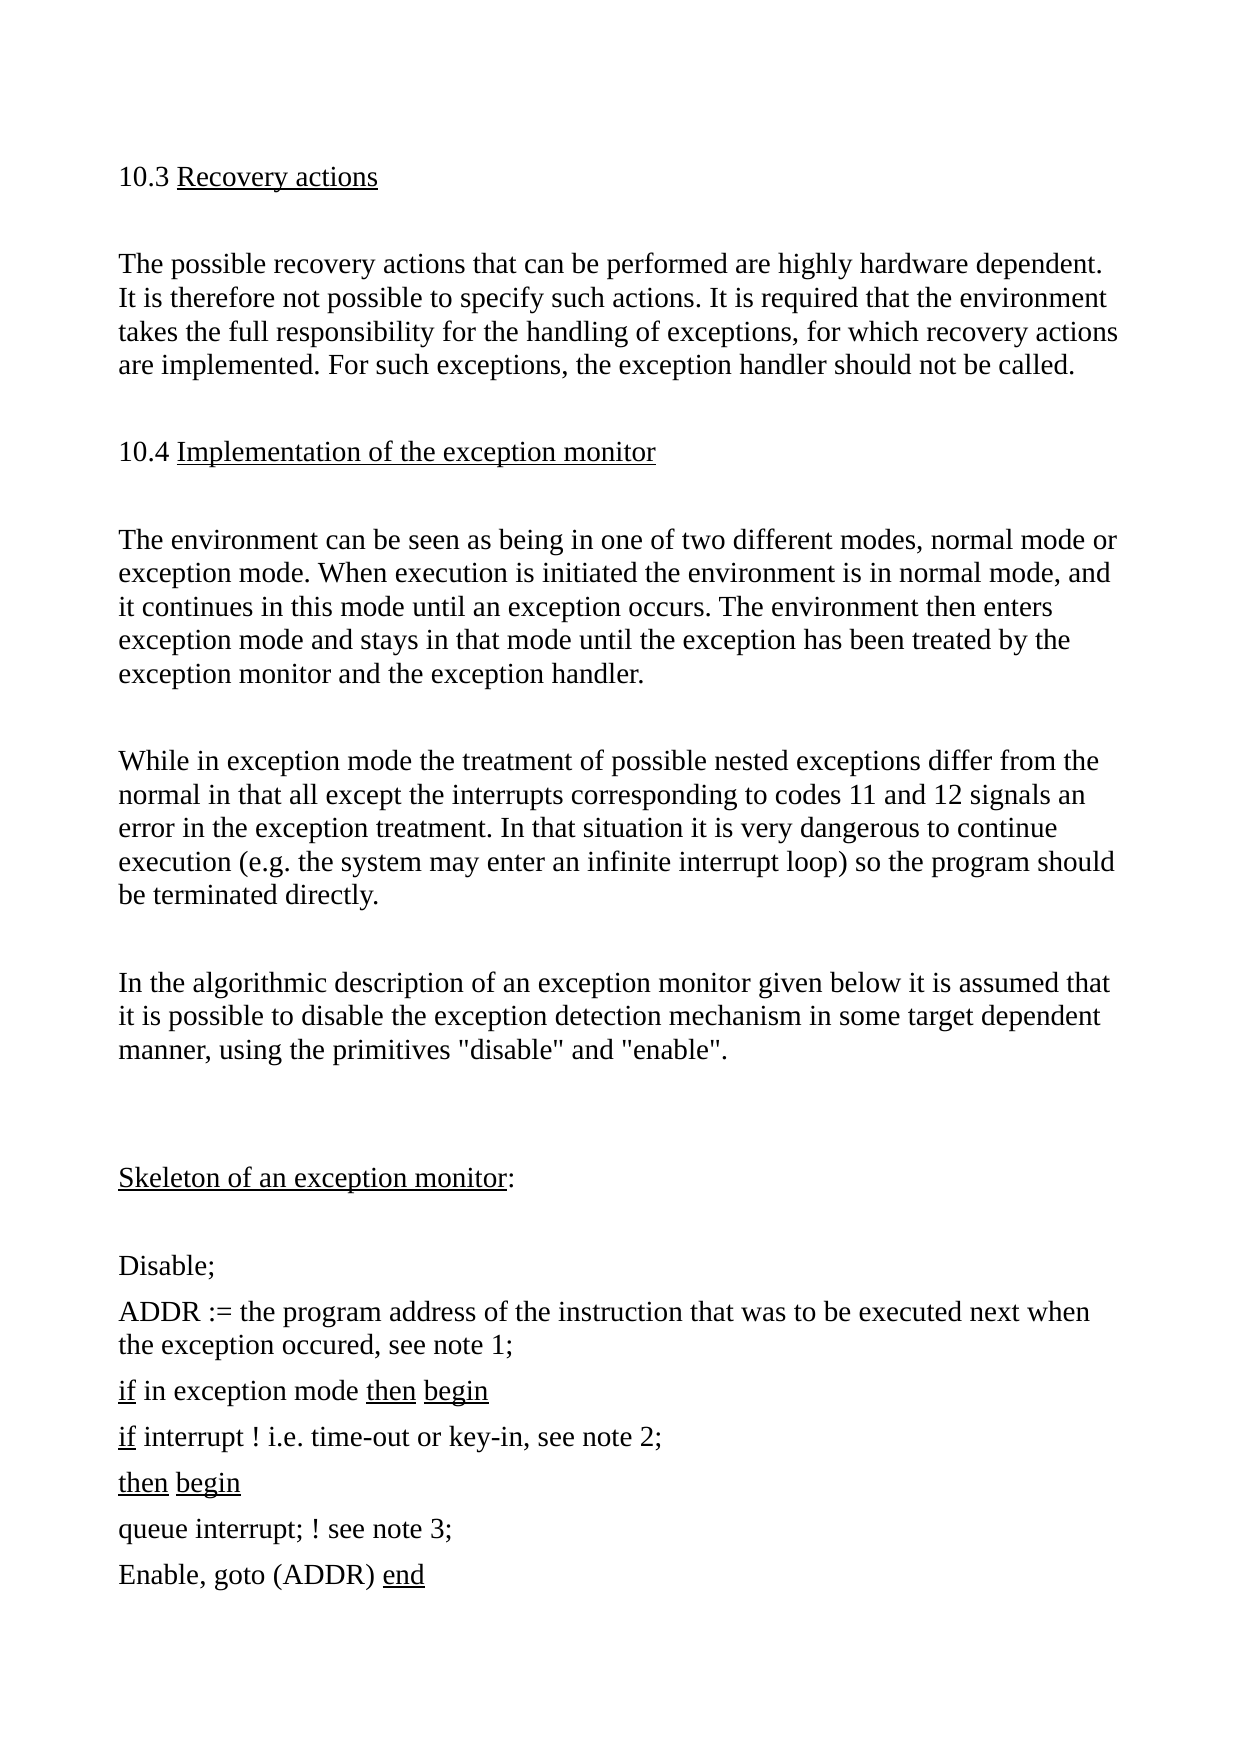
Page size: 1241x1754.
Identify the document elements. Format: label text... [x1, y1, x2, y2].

text ADDR := the program address of the instruction that was to be executed next when the exception occured, see note 1; [118, 1294, 1122, 1361]
text Disable; [118, 1248, 1122, 1281]
text if interrupt ! i.e. time-out or key-in, see note 2; [118, 1419, 1122, 1453]
text The possible recovery actions that can be performed are highly hardware dependent. It is therefore not possible to specify such actions. It is required that the environment takes the full responsibility for the handling of exceptions, for which recovery actions are implemented. For such exceptions, the exception handler should not be called. [118, 247, 1122, 381]
text Enable, goto (ADDR) end [118, 1557, 1122, 1591]
text 10.4 Implementation of the exception monitor [118, 434, 1122, 468]
text Skeleton of an exception monitor: [118, 1160, 1122, 1194]
text then begin [118, 1465, 1122, 1499]
text While in exception mode the treatment of possible nested exceptions differ from the normal in that all except the interrupts corresponding to codes 11 and 12 signals an error in the exception treatment. In that situation it is very dangerous to continue execution (e.g. the system may enter an infinite interrupt loop) so the program should be terminated directly. [118, 743, 1122, 911]
text In the algorithmic description of an exception monitor given below it is assumed that it is possible to disable the exception detection mechanism in some target dependent manner, using the primitives "disable" and "enable". [118, 965, 1122, 1065]
text if in exception mode then begin [118, 1373, 1122, 1407]
text 10.3 Recovery actions [118, 159, 1122, 193]
text queue interrupt; ! see note 3; [118, 1511, 1122, 1545]
text The environment can be seen as being in one of two different modes, normal mode or exception mode. When execution is initiated the environment is in normal mode, and it continues in this mode until an exception occurs. The environment then enters exception mode and stays in that mode until the exception has been treated by the exception monitor and the exception handler. [118, 522, 1122, 689]
